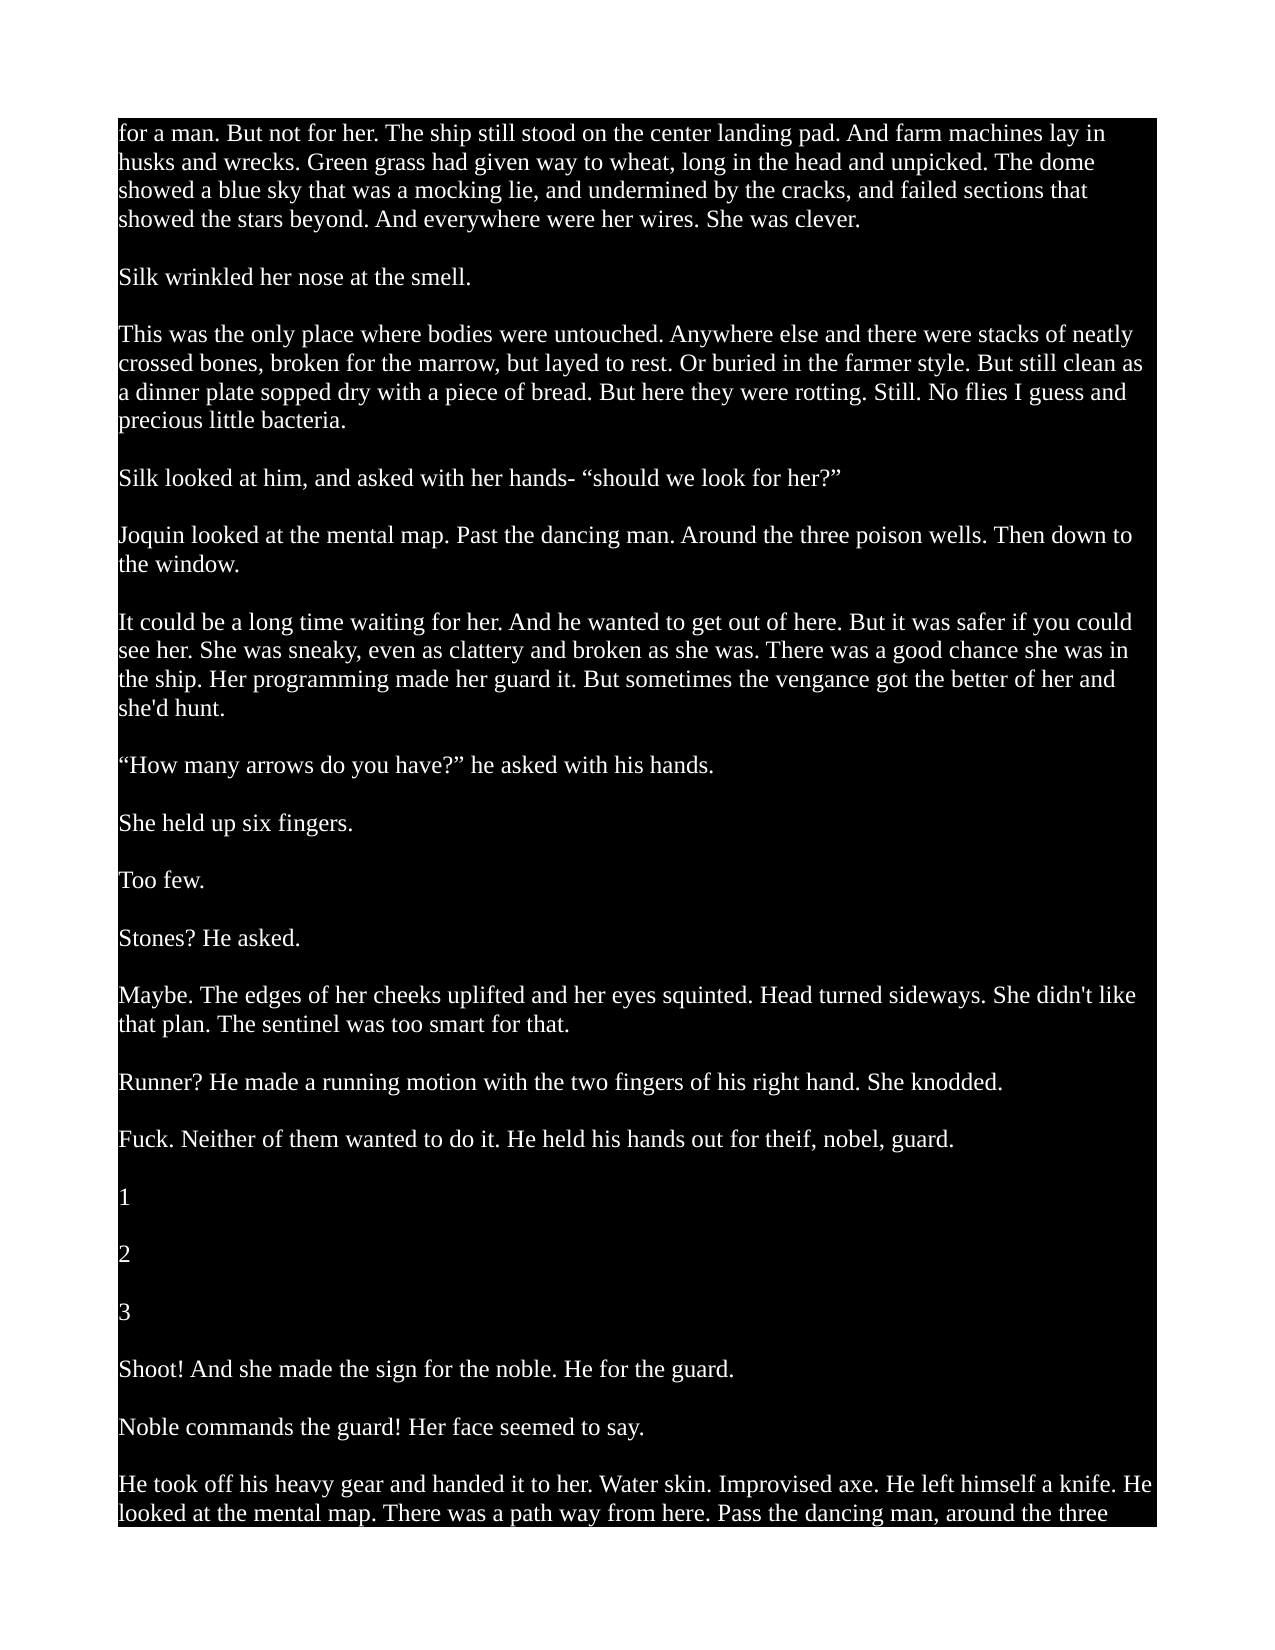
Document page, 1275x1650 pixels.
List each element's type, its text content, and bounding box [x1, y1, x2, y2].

text Joquin looked at the mental map. Past the dancing man. Around the three poison wells. Then down to the window. [118, 521, 1157, 578]
text Runner? He made a running motion with the two fingers of his right hand. She knodded. Fuck. Neither of them wanted to do it. He held his hands out for theif, nobel, guard. [118, 1067, 1157, 1153]
text Silk looked at him, and asked with her hands- “should we look for her?” [118, 463, 1157, 492]
text Shoot! And she made the sign for the noble. He for the guard. [118, 1354, 1157, 1383]
text She held up six fingers. Too few. Stones? He asked. Maybe. The edges of her cheeks uplifted and her eyes squinted. Head turned sideways. She didn't like that plan. The sentinel was too smart for that. [118, 808, 1157, 1038]
text for a man. But not for her. The ship still stood on the center landing pad. And farm machines lay in husks and wrecks. Green grass had given way to wheat, long in the head and unpicked. The dome showed a blue sky that was a mocking lie, and undermined by the cracks, and failed sections that showed the stars beyond. And everywhere were her wires. She was clever. [118, 118, 1157, 233]
text 2 [118, 1239, 1157, 1268]
text Noble commands the guard! Her face seemed to say. [118, 1412, 1157, 1441]
text It could be a long time waiting for her. And he wanted to get out of here. But it was safer if you could see her. She was sneaky, even as clattery and broken as she was. There was a good chance she was in the ship. Her programming made her guard it. But sometimes the vengance got the better of her and she'd hunt. “How many arrows do you have?” he asked with his hands. [118, 607, 1157, 779]
text 1 [118, 1182, 1157, 1211]
text Silk wrinkled her nose at the smell. This was the only place where bodies were untouched. Anywhere else and there were stacks of neatly crossed bones, broken for the marrow, but layed to rest. Or buried in the farmer style. But still clean as a dinner plate sopped dry with a piece of bread. But here they were rotting. Still. No flies I guess and precious little bacteria. [118, 262, 1157, 434]
text He took off his heavy gear and handed it to her. Water skin. Improvised axe. He left himself a knife. He looked at the mental map. There was a path way from here. Pass the dancing man, around the three [118, 1469, 1157, 1527]
text 3 [118, 1297, 1157, 1326]
